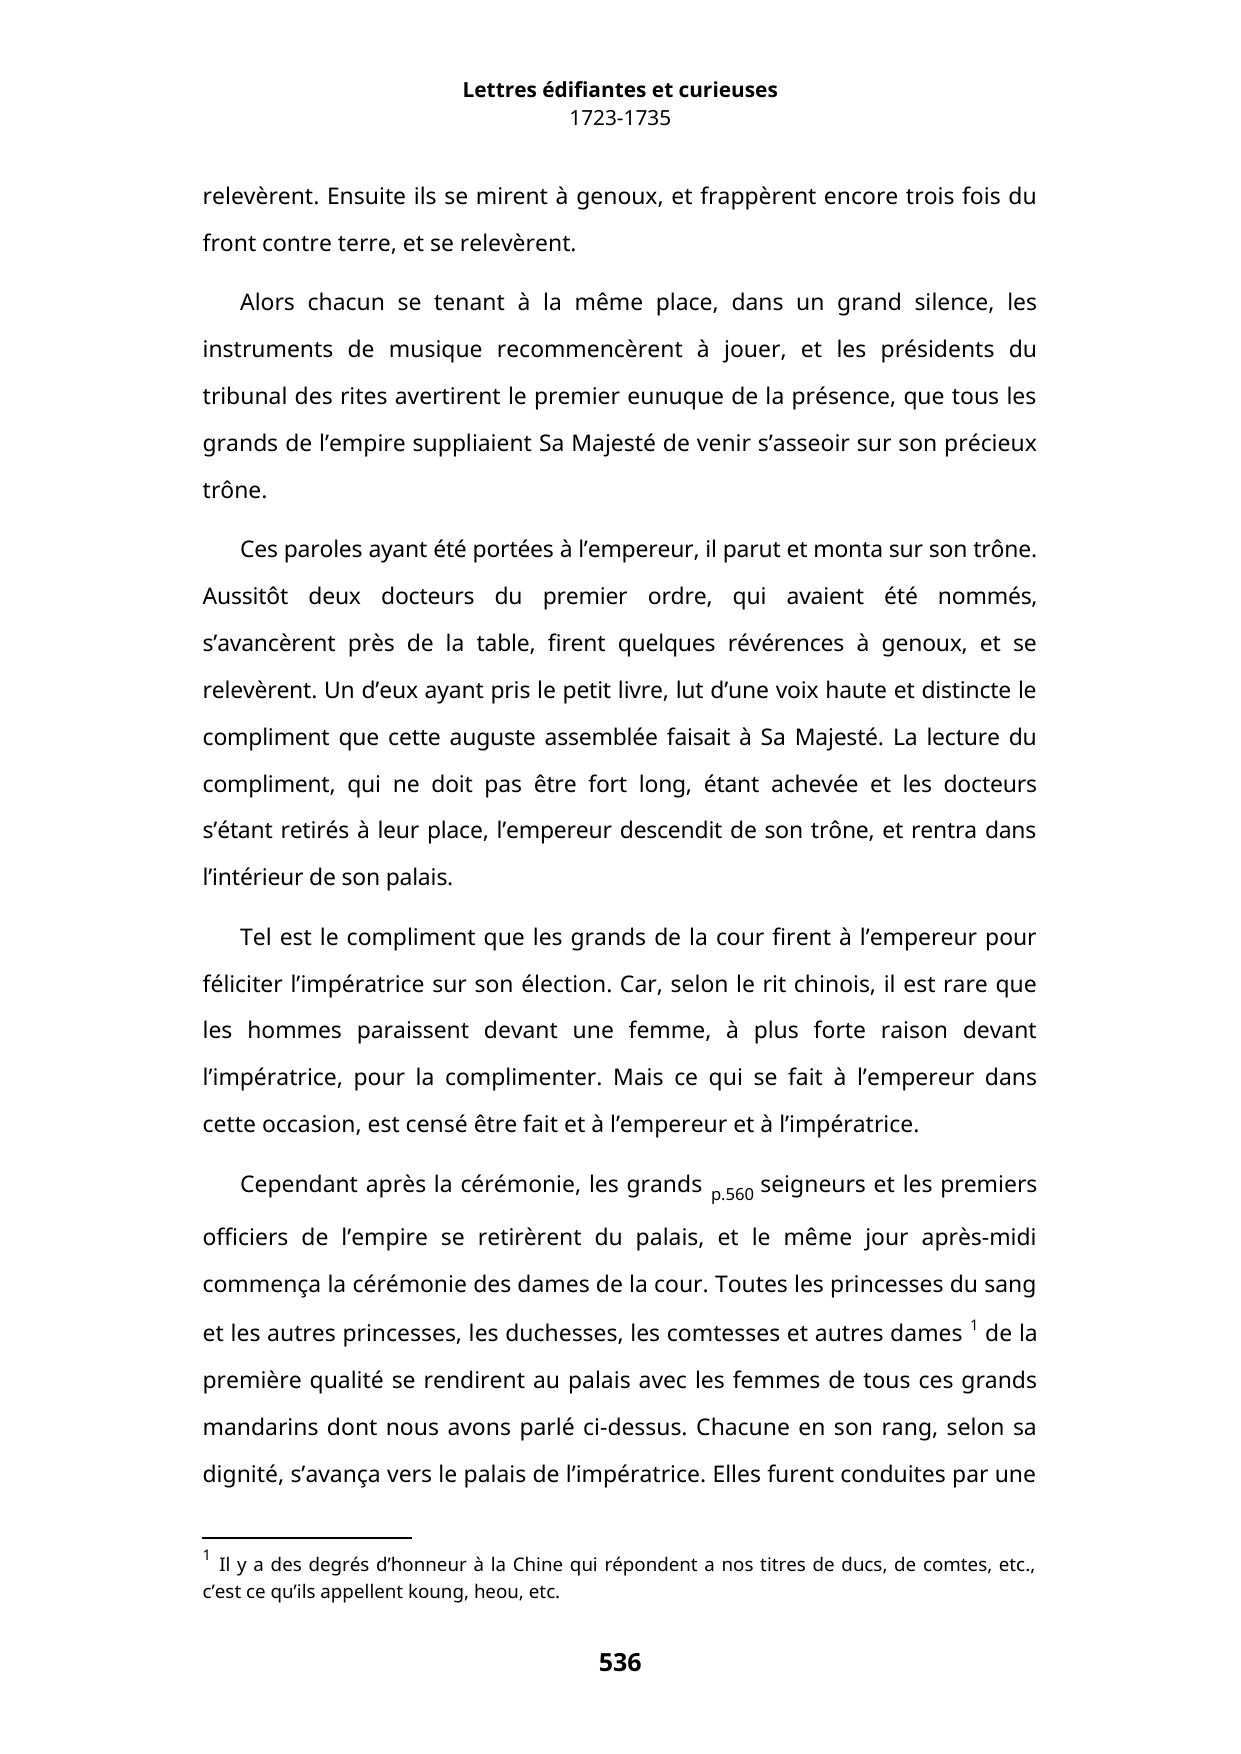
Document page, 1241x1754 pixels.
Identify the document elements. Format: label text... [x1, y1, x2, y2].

text Tel est le compliment que les grands de la cour firent à l’empereur pour féliciter l’impératrice sur son élection. Car, selon le rit chinois, il est rare que les hommes paraissent devant une femme, à plus forte raison devant l’impératrice, pour la complimenter. Mais ce qui se fait à l’empereur dans cette occasion, est censé être fait et à l’empereur et à l’impératrice. [202, 921, 1038, 1139]
text Ces paroles ayant été portées à l’empereur, il parut et monta sur son trône. Aussitôt deux docteurs du premier ordre, qui avaient été nommés, s’avancèrent près de la table, firent quelques révérences à genoux, et se relevèrent. Un d’eux ayant pris le petit livre, lut d’une voix haute et distincte le compliment que cette auguste assemblée faisait à Sa Majesté. La lecture du compliment, qui ne doit pas être fort long, étant achevée et les docteurs s’étant retirés à leur place, l’empereur descendit de son trône, et rentra dans l’intérieur de son palais. [202, 533, 1038, 892]
text relevèrent. Ensuite ils se mirent à genoux, et frappèrent encore trois fois du front contre terre, et se relevèrent. [202, 180, 1038, 258]
text Alors chacun se tenant à la même place, dans un grand silence, les instruments de musique recommencèrent à jouer, et les présidents du tribunal des rites avertirent le premier eunuque de la présence, que tous les grands de l’empire suppliaient Sa Majesté de venir s’asseoir sur son précieux trône. [202, 286, 1038, 505]
text Cependant après la cérémonie, les grands p.560 seigneurs et les premiers officiers de l’empire se retirèrent du palais, et le même jour après-midi commença la cérémonie des dames de la cour. Toutes les princesses du sang et les autres princesses, les duchesses, les comtesses et autres dames de la première qualité se rendirent au palais avec les femmes de tous ces grands mandarins dont nous avons parlé ci-dessus. Chacune en son rang, selon sa dignité, s’avança vers le palais de l’impératrice. Elles furent conduites par une [202, 1167, 1038, 1489]
text Il y a des degrés d’honneur à la Chine qui répondent a nos titres de ducs, de comtes, etc., c’est ce qu’ils appellent koung, heou, etc. [202, 1544, 1038, 1604]
